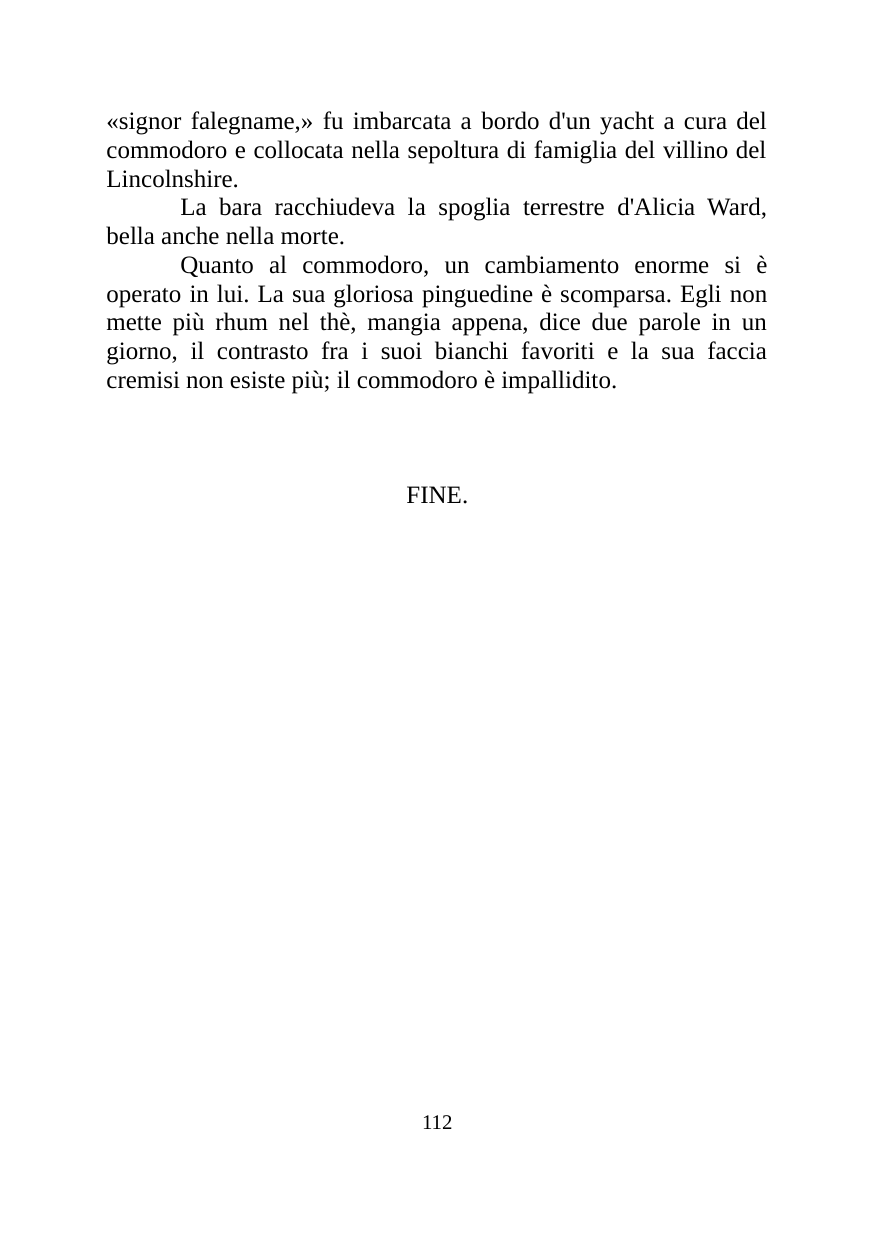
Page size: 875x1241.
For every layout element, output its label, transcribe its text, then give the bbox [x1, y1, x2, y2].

text Quanto al commodoro, un cambiamento enorme si è operato in lui. La sua gloriosa pinguedine è scomparsa. Egli non mette più rhum nel thè, mangia appena, dice due parole in un giorno, il contrasto fra i suoi bianchi favoriti e la sua faccia cremisi non esiste più; il commodoro è impallidito. [106, 250, 768, 394]
text FINE. [106, 480, 768, 509]
text La bara racchiudeva la spoglia terrestre d'Alicia Ward, bella anche nella morte. [106, 192, 768, 250]
text «signor falegname,» fu imbarcata a bordo d'un yacht a cura del commodoro e collocata nella sepoltura di famiglia del villino del Lincolnshire. [106, 106, 768, 192]
